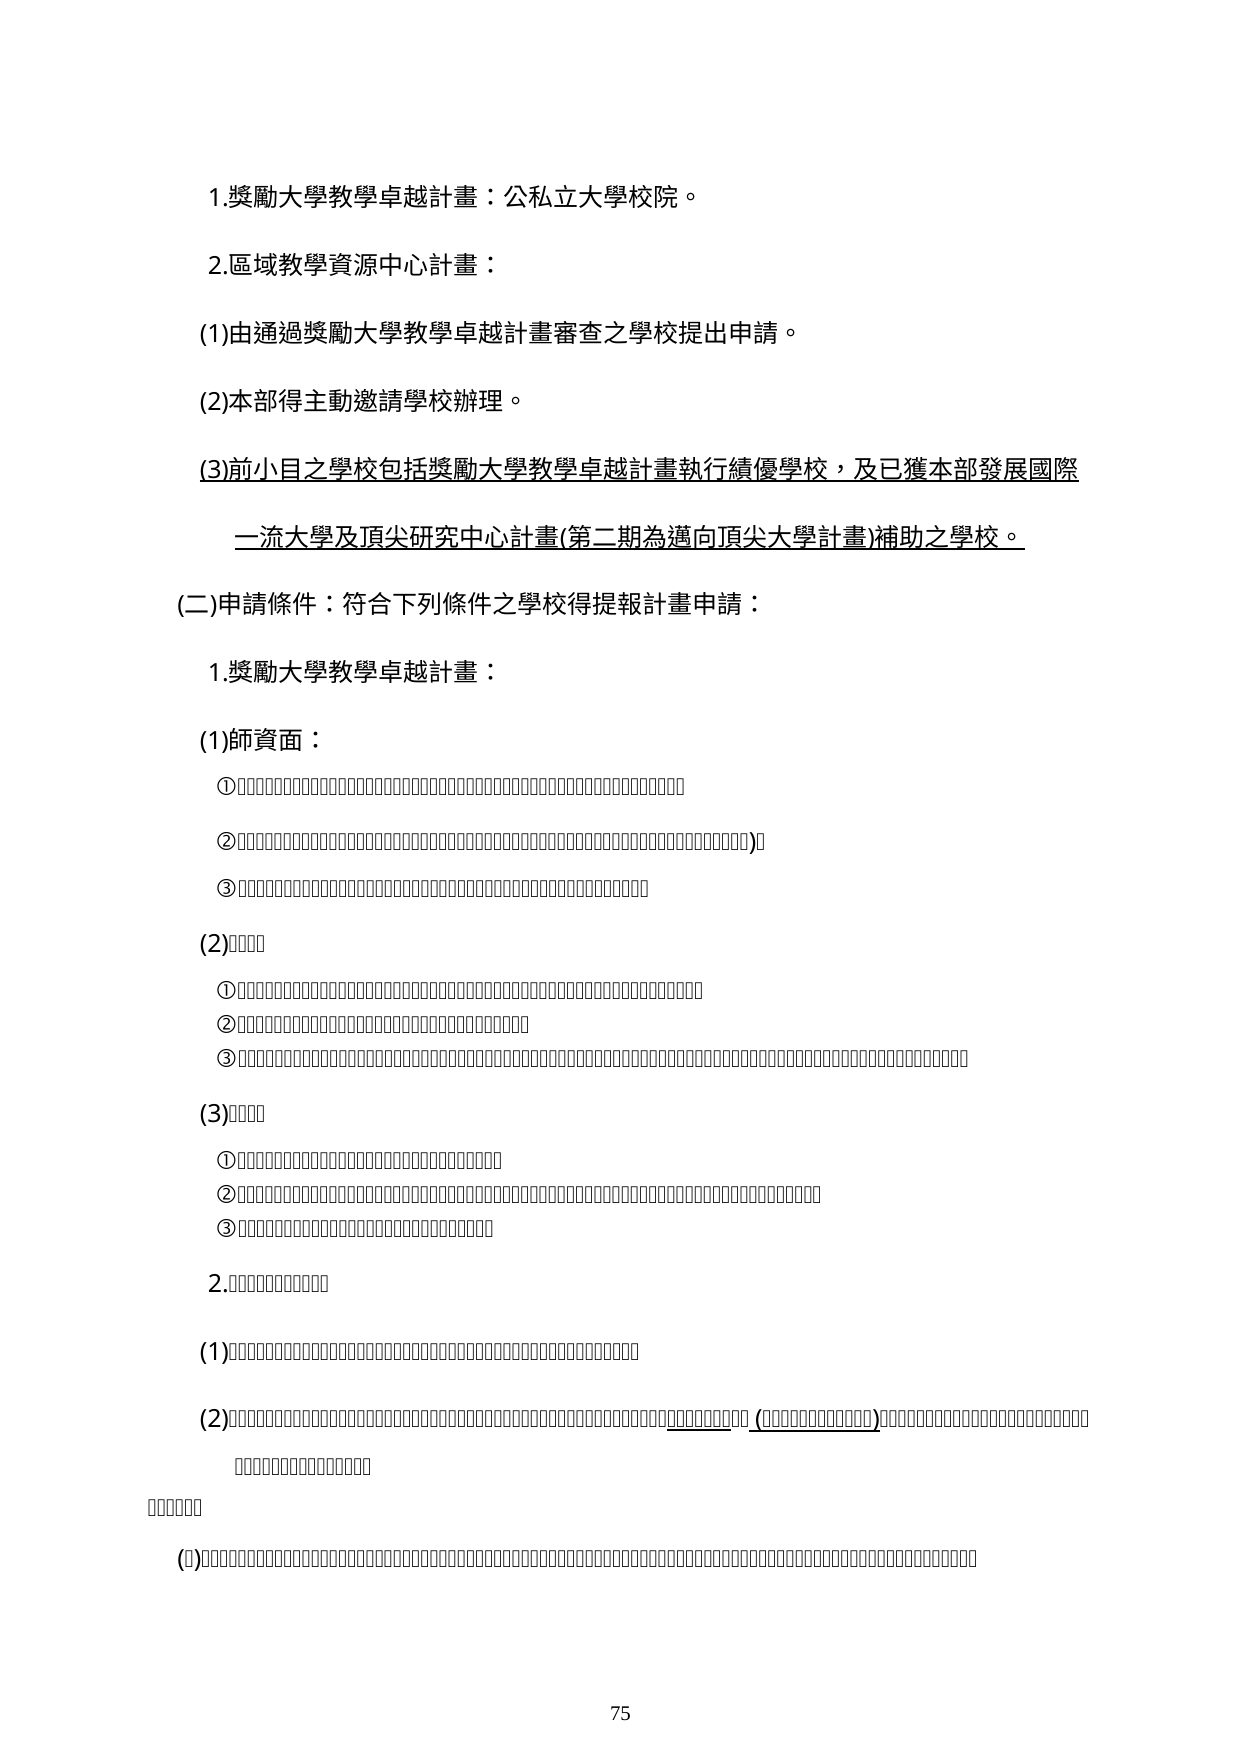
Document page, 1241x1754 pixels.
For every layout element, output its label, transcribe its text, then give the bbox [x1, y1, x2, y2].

text 於系所課程委員會納入校內外學者專家、產業界、畢業生及學生代表，或其他得獲取學者專家、產業界、畢業生及學生回饋意見之有效替代機制。 [215, 1180, 1092, 1214]
text (一)以總經費之八成補助全國百分之三十至百分之四十之大學校院辦理獎勵大學教學卓越計畫；以總經費之二成推動區域教學資源中心計畫。各校經費補助額度依計畫審核結果及本部預算額度定之。 [177, 1523, 1092, 1591]
text (3)課程面： [199, 1078, 1092, 1146]
text 已設立協助教師教學專業成長之專責單位，建立完善之新進教師輔導與教師教學專業成長機制，並有實質成效。 [215, 773, 1092, 807]
text 課程大綱上網率達百分之百，並於學生選課前完成上網公布作業。 [215, 1146, 1092, 1180]
text (2)基於政策需求，必要時得由本部主動邀請獎勵大學教學卓越計畫執行績優學校，或已獲本部發展國際一流大學及頂尖研究中心計畫 (第二期為邁向頂尖大學計畫)補助之學校，擔任中心學校，或成立具備特定功能，可整體提升教學成效之資源中心。 [199, 1384, 1092, 1486]
text (1)由通過獎勵大學教學卓越計畫審查之學校提出申請。 [199, 297, 1092, 365]
text 2.區域教學資源中心計畫： [208, 229, 1092, 297]
text (二)申請條件：符合下列條件之學校得提報計畫申請： [177, 569, 1092, 637]
text (2)學生面： [199, 909, 1092, 977]
text 已發展全校性學生核心能力指標，並有強化學生就業競爭力之具體措施。 [215, 1011, 1092, 1044]
text (3)前小目之學校包括獎勵大學教學卓越計畫執行績優學校，及已獲本部發展國際一流大學及頂尖研究中心計畫(第二期為邁向頂尖大學計畫)補助之學校。 [199, 433, 1092, 569]
text 已建立課程定期檢討評估機制，使學習內容符合社會發展趨勢。 [215, 1214, 1092, 1248]
text 辦理全校性教學評量，對評量結果有獎勵及改善措施。建立具體之教學改善回饋機制，並有實質成效。 [215, 875, 1092, 909]
text 關注畢業生就業發展，已建立全校性之畢業生追蹤機制。建置畢業生流向資料庫，將畢業生之追蹤調查資料回饋至教學及課程改善，並能據以協助在校學生之選課、學習及職涯規劃。 [215, 1044, 1092, 1078]
text (1)師資面： [199, 705, 1092, 773]
text 四、補助基準 [148, 1486, 1092, 1523]
text 1.獎勵大學教學卓越計畫：公私立大學校院。 [208, 162, 1092, 229]
text 已訂定教師評鑑辦法，並自九十六學年度（含）以前開始實施。申請時應至少完成全校三分之一以上專任教師之評鑑（包括試評)。 [215, 807, 1092, 875]
text 2.區域教學資源中心計畫： [208, 1248, 1092, 1316]
text 已建立大一新生輔導機制，提供全校學生選課地圖及學習諮詢。協助學生進行職涯探索及生涯規劃，並有實質成效。 [215, 977, 1092, 1011]
text (2)本部得主動邀請學校辦理。 [199, 365, 1092, 433]
text 1.獎勵大學教學卓越計畫： [208, 637, 1092, 705]
text (1)擔任中心學校者應為通過年度獎勵大學教學卓越計畫審查，且有意願成立資源中心之公私立大學校院。 [199, 1316, 1092, 1384]
